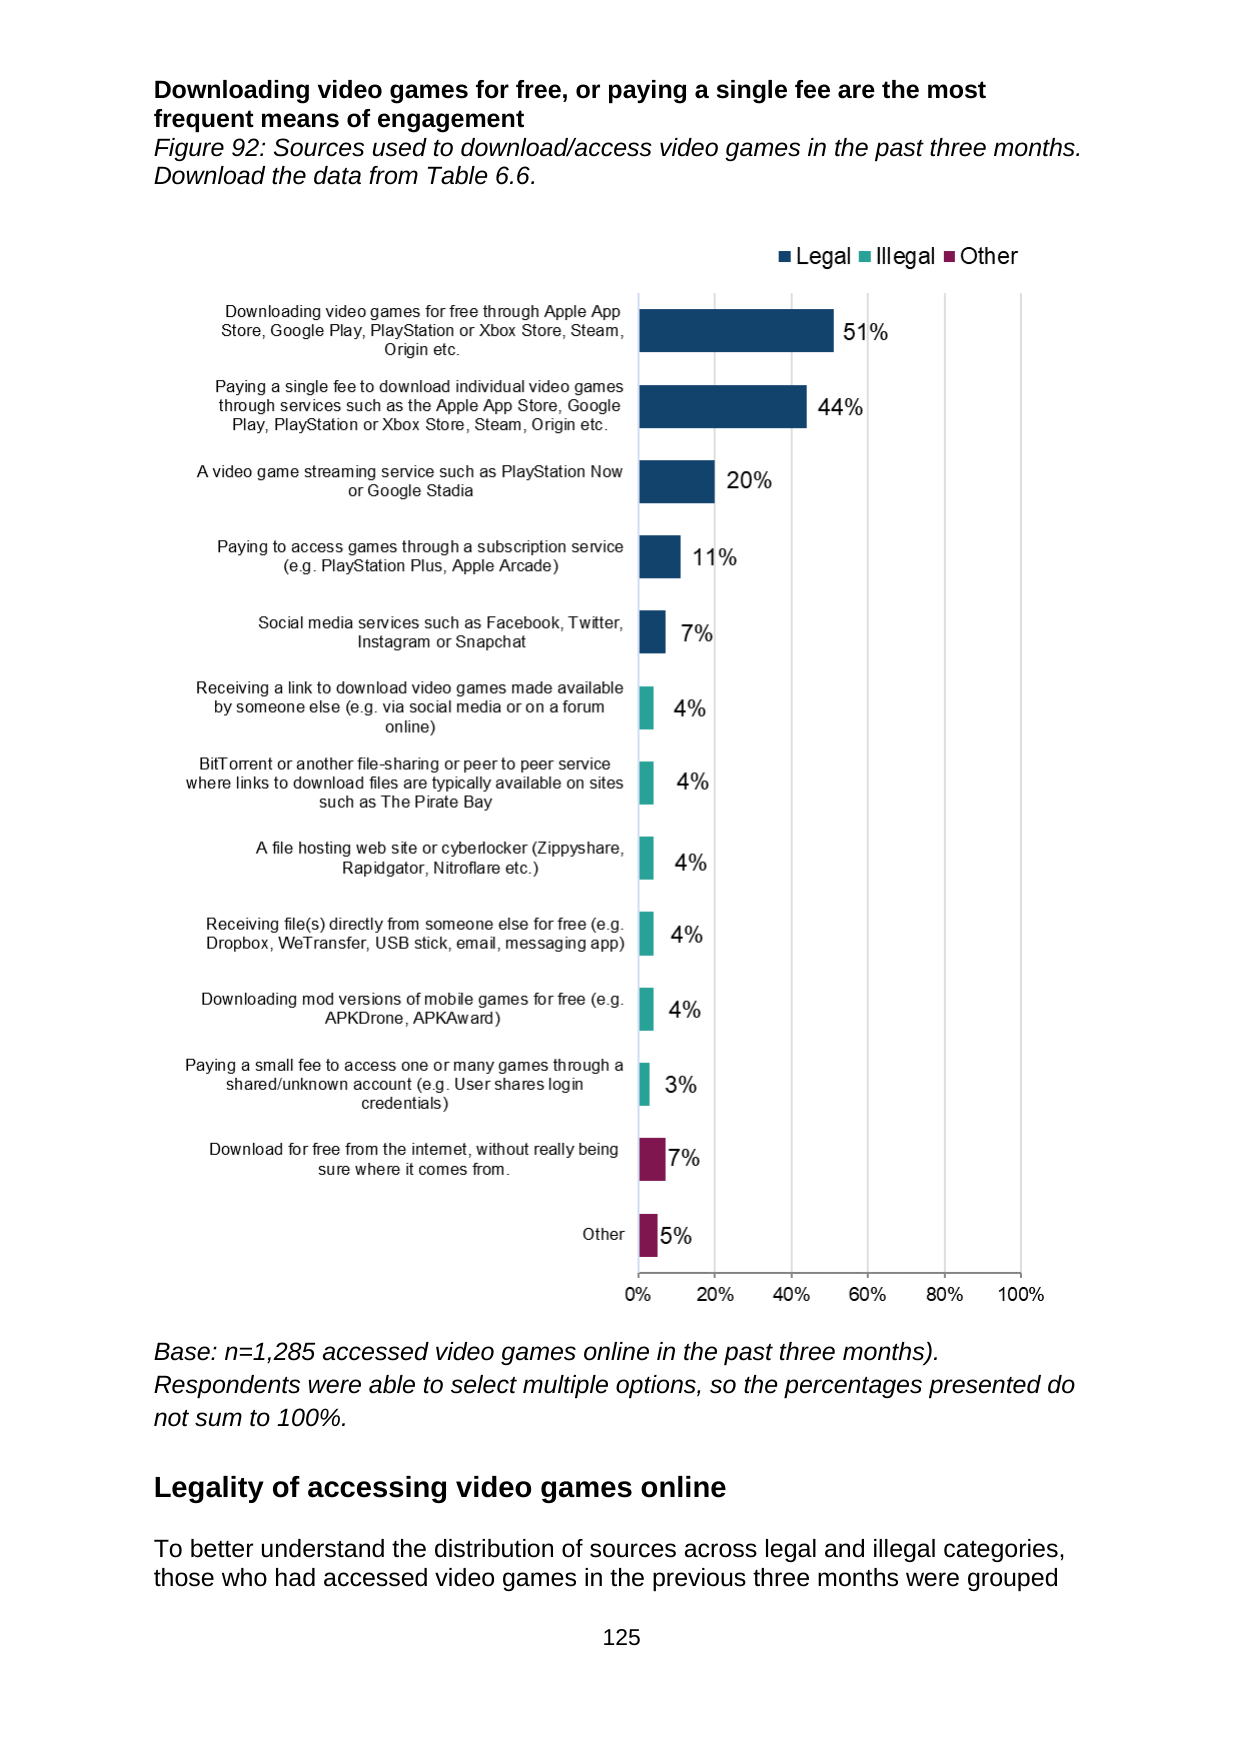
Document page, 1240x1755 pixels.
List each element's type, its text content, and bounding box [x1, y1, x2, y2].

text Figure 92: Sources used to download/access video games in the past three months. Download the data from Table 6.6. [153, 132, 1089, 190]
text To better understand the distribution of sources across legal and illegal categories, those who had accessed video games in the previous three months were grouped [153, 1534, 1089, 1591]
subtitle Downloading video games for free, or paying a single fee are the most frequent means of engagement [153, 75, 1089, 132]
subtitle Legality of accessing video games online [153, 1470, 1089, 1504]
text Base: n=1,285 accessed video games online in the past three months). Respondents were able to select multiple options, so the percentages presented do not sum to 100%. [153, 1337, 1089, 1432]
